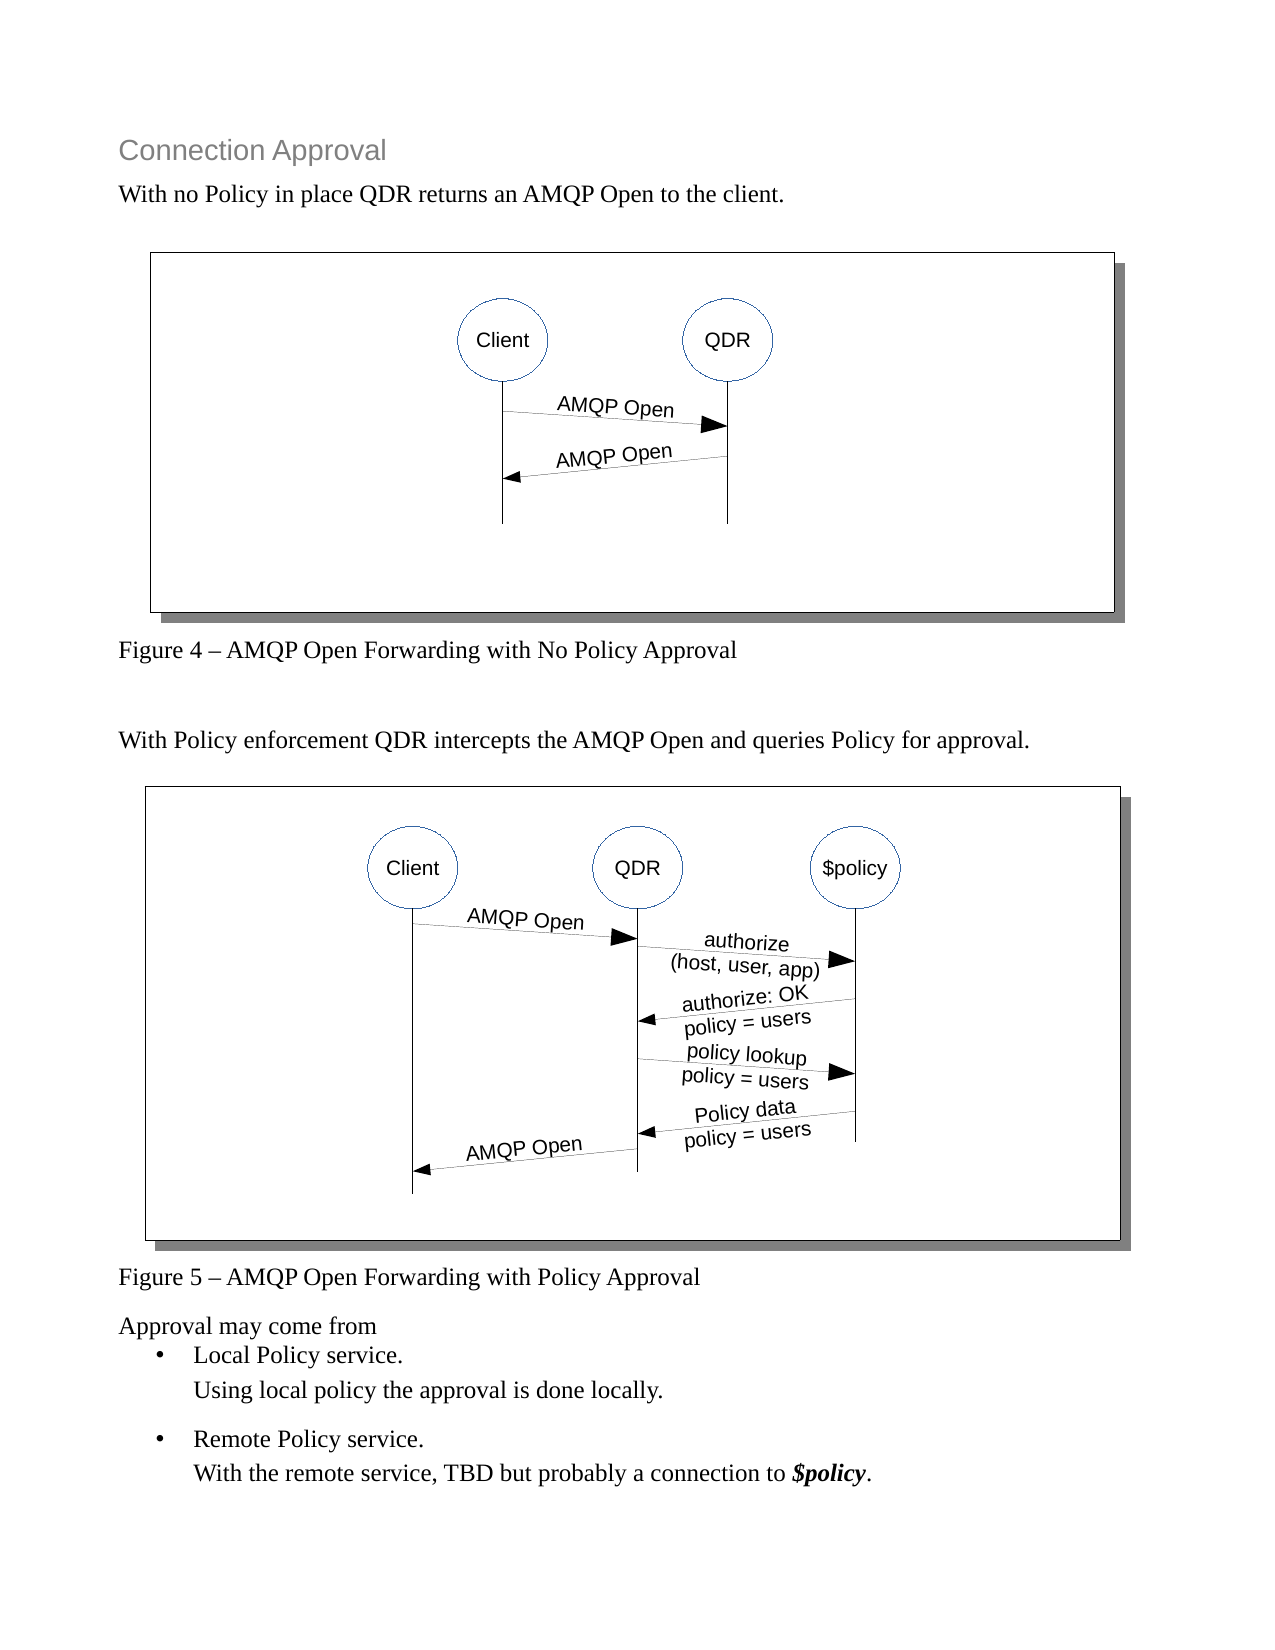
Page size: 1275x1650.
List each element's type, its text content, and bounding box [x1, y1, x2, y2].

text With Policy enforcement QDR intercepts the AMQP Open and queries Policy for approval. [118, 725, 1157, 754]
subtitle Connection Approval [118, 133, 1157, 166]
list Remote Policy service. With the remote service, TBD but probably a connection to $policy. [156, 1424, 1157, 1487]
text Figure 4 – AMQP Open Forwarding with No Policy Approval [118, 240, 1157, 663]
text Approval may come from [118, 1311, 1157, 1340]
text With no Policy in place QDR returns an AMQP Open to the client. [118, 179, 1157, 207]
list Local Policy service. Using local policy the approval is done locally. [156, 1340, 1157, 1403]
text Figure 5 – AMQP Open Forwarding with Policy Approval [118, 1126, 1157, 1291]
